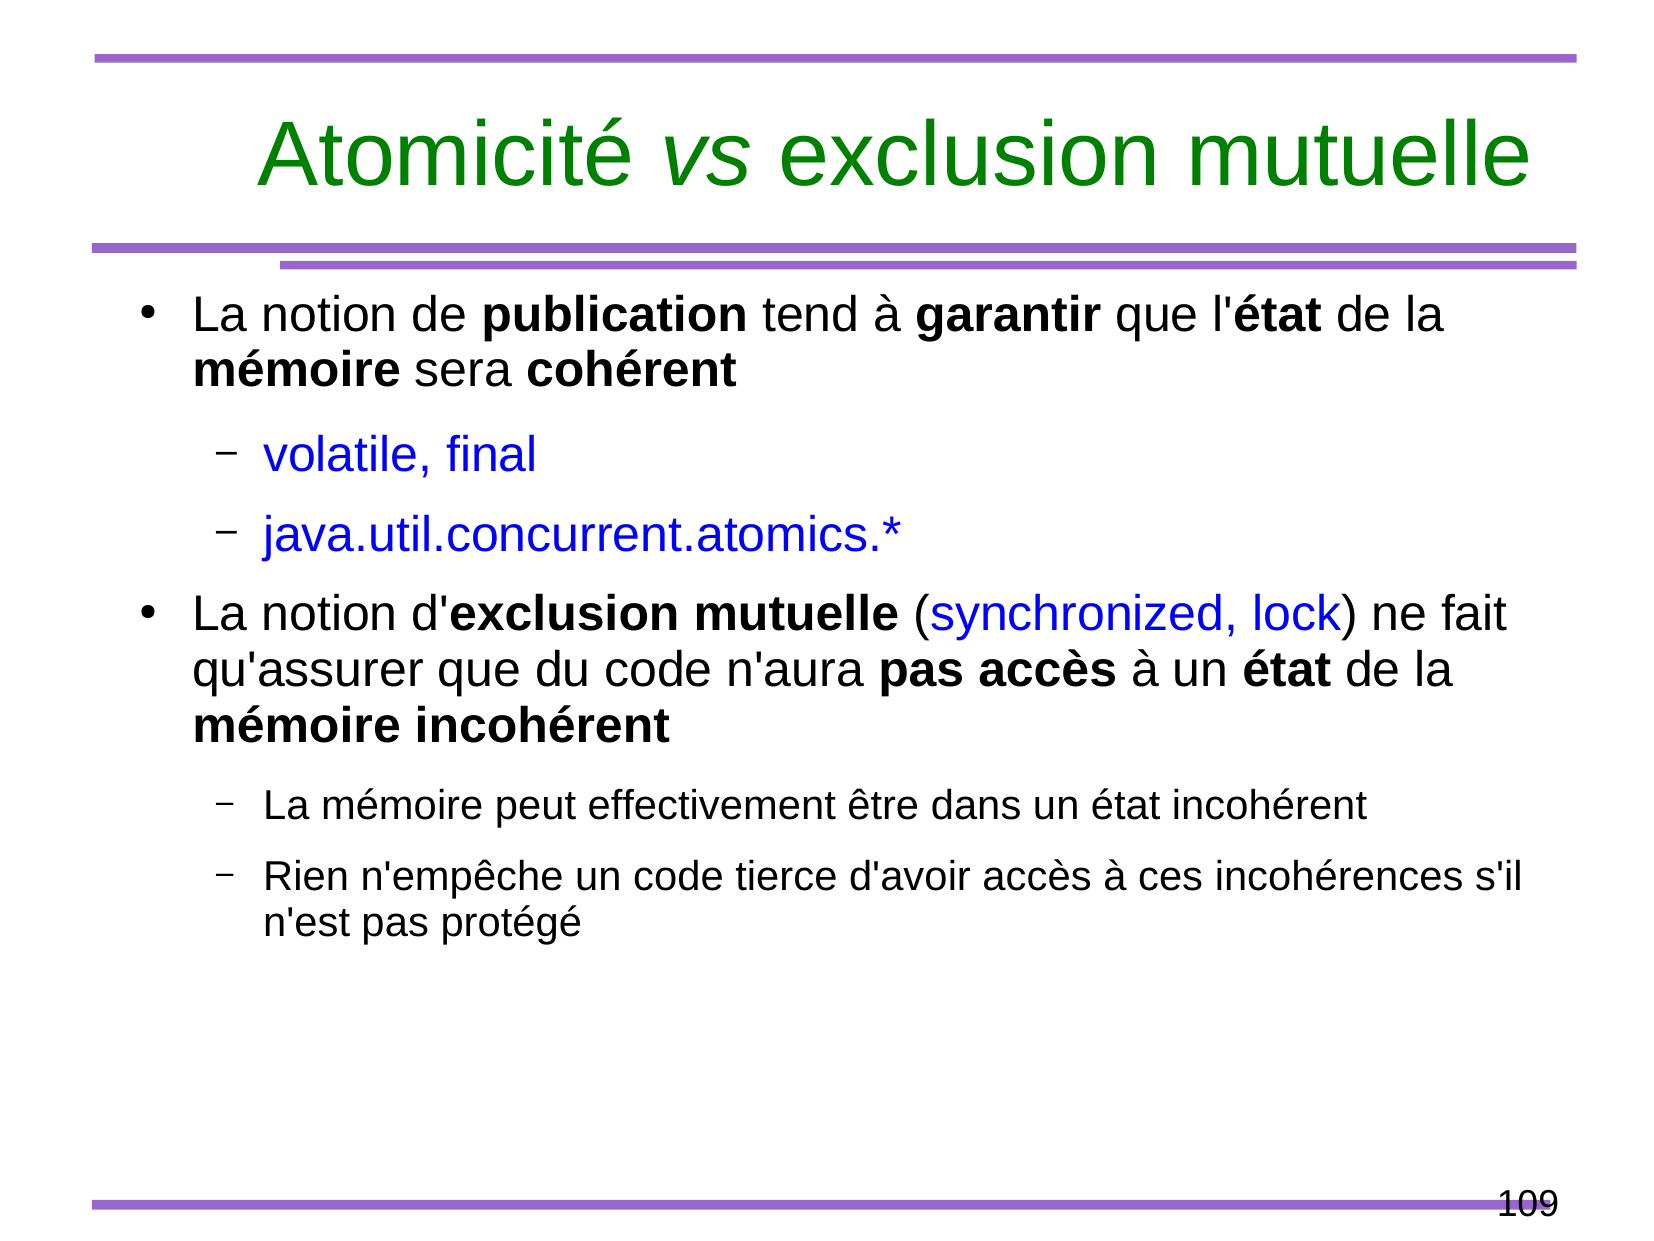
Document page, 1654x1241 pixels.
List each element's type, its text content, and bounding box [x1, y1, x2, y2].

list La notion de publication tend à garantir que l'état de la mémoire sera cohérent volatile, final java.util.concurrent.atomics.* La notion d'exclusion mutuelle (synchronized, lock) ne fait qu'assurer que du code n'aura pas accès à un état de la mémoire incohérent La mémoire peut effectivement être dans un état incohérent Rien n'empêche un code tierce d'avoir accès à ces incohérences s'il n'est pas protégé [121, 285, 1534, 1201]
title Atomicité vs exclusion mutuelle [121, 49, 1534, 257]
